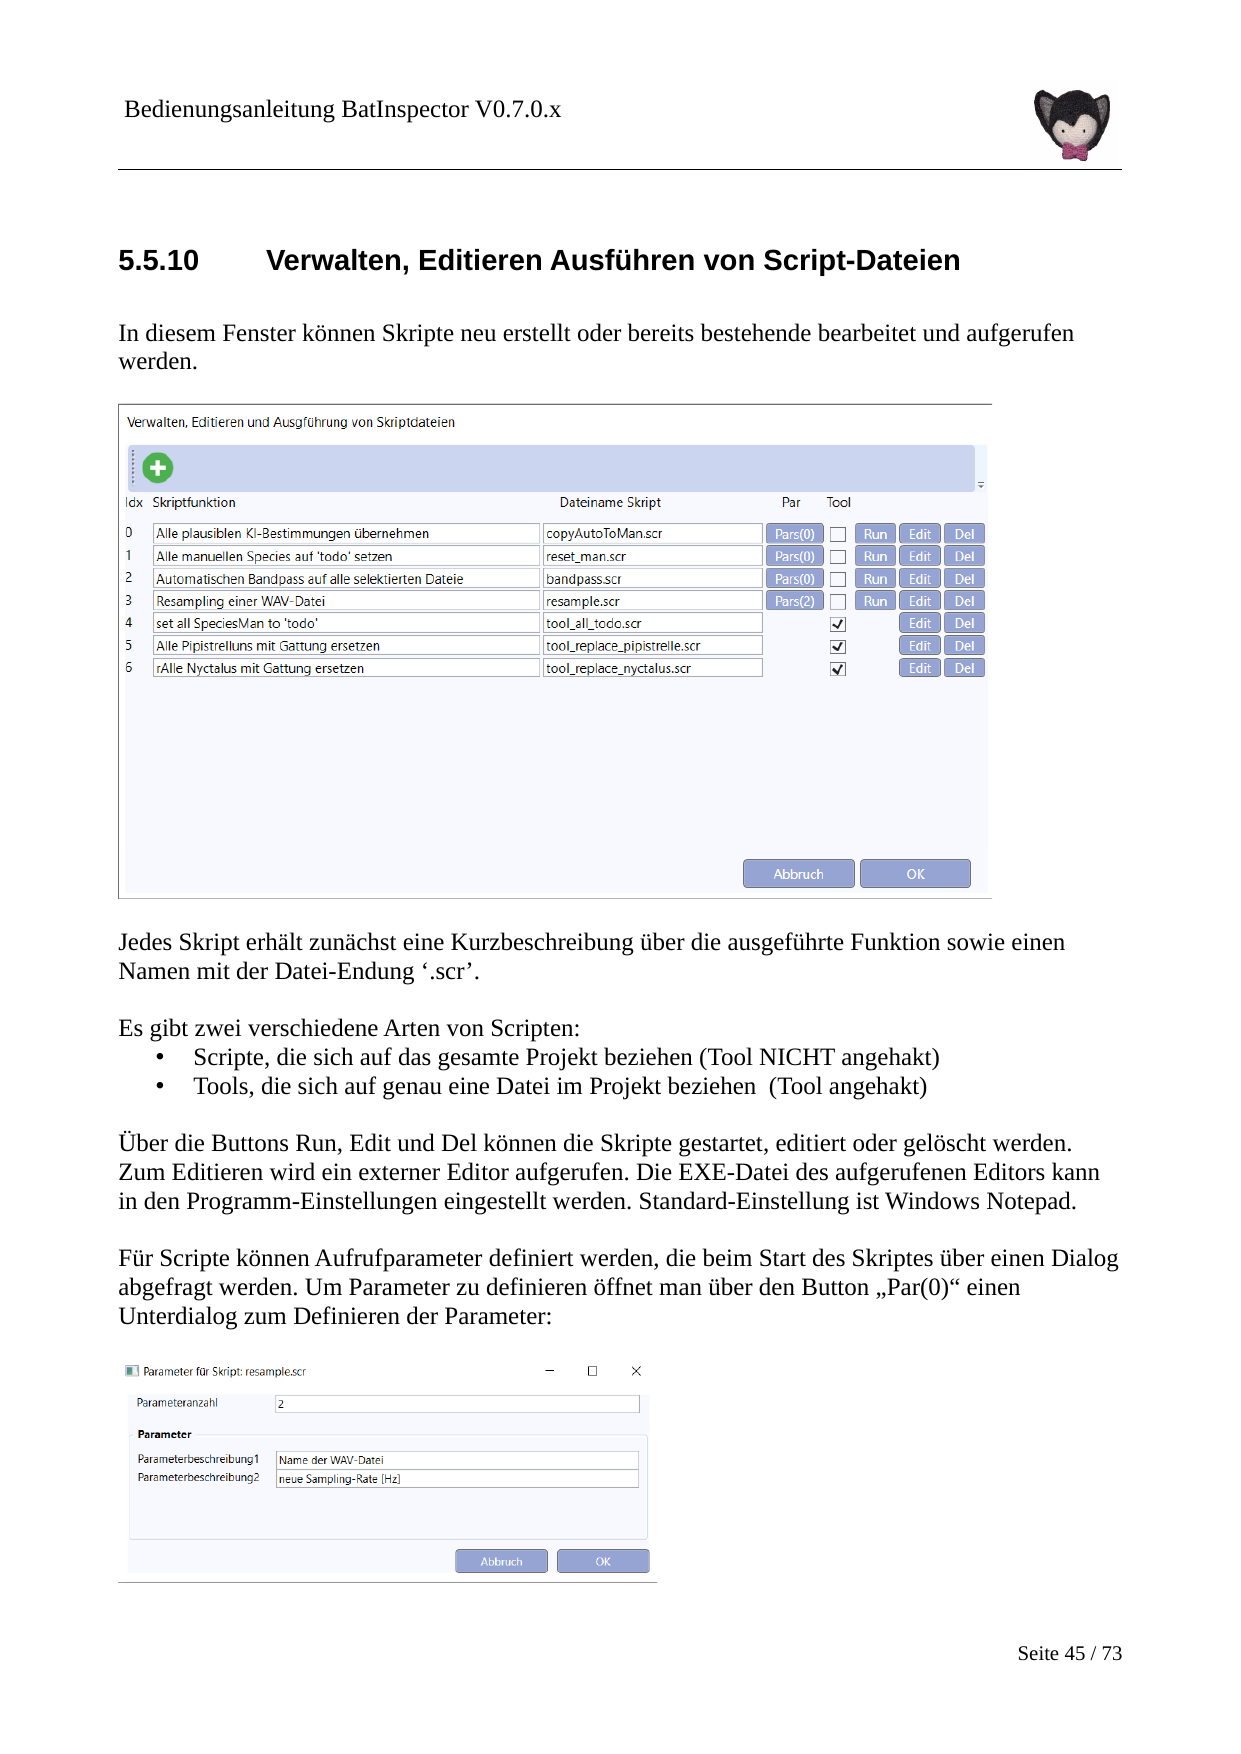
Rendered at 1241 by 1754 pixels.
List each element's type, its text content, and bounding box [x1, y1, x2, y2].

text Jedes Skript erhält zunächst eine Kurzbeschreibung über die ausgeführte Funktion sowie einen Namen mit der Datei-Endung ‘.scr’. [118, 927, 1122, 984]
picture [118, 1358, 658, 1583]
text Zum Editieren wird ein externer Editor aufgerufen. Die EXE-Datei des aufgerufenen Editors kann in den Programm-Einstellungen eingestellt werden. Standard-Einstellung ist Windows Notepad. [118, 1157, 1122, 1214]
text Es gibt zwei verschiedene Arten von Scripten: [118, 1013, 1122, 1042]
text Für Scripte können Aufrufparameter definiert werden, die beim Start des Skriptes über einen Dialog abgefragt werden. Um Parameter zu definieren öffnet man über den Button „Par(0)“ einen Unterdialog zum Definieren der Parameter: [118, 1243, 1122, 1329]
picture [118, 403, 993, 899]
text Über die Buttons Run, Edit und Del können die Skripte gestartet, editiert oder gelöscht werden. [118, 1128, 1122, 1157]
picture [1030, 80, 1119, 169]
list Tools, die sich auf genau eine Datei im Projekt beziehen (Tool angehakt) [156, 1071, 1122, 1099]
subtitle Verwalten, Editieren Ausführen von Script-Dateien [118, 243, 1122, 276]
text In diesem Fenster können Skripte neu erstellt oder bereits bestehende bearbeitet und aufgerufen werden. [118, 318, 1122, 375]
list Scripte, die sich auf das gesamte Projekt beziehen (Tool NICHT angehakt) [156, 1042, 1122, 1071]
